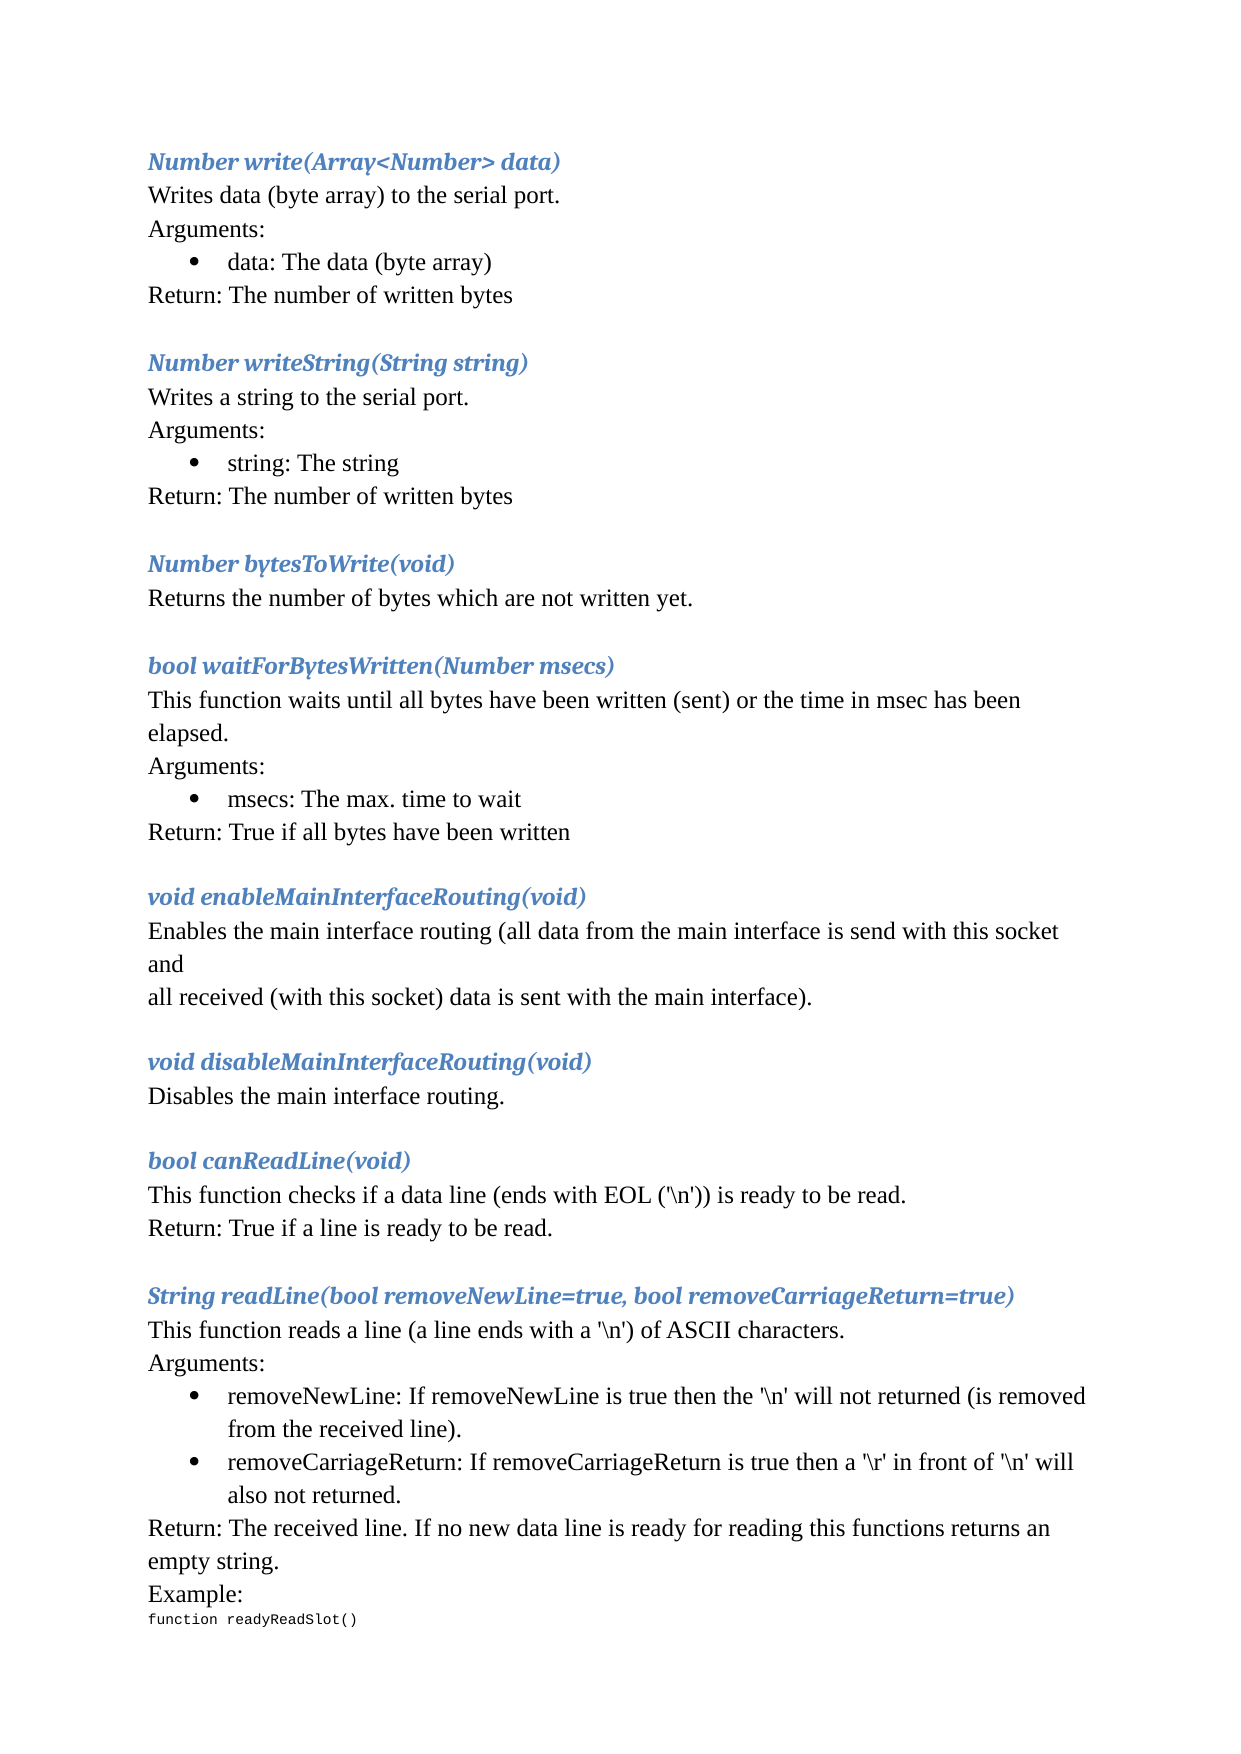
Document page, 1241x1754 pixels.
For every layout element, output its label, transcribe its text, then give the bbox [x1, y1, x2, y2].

subtitle bool canReadLine(void) [148, 1147, 1093, 1176]
text Return: True if all bytes have been written [148, 817, 1093, 846]
text function readyReadSlot() [148, 1612, 1093, 1629]
text Arguments: [148, 214, 1093, 242]
text Arguments: [148, 751, 1093, 779]
text all received (with this socket) data is sent with the main interface). [148, 982, 1093, 1011]
list data: The data (byte array) [190, 247, 1093, 275]
text This function reads a line (a line ends with a '\n') of ASCII characters. [148, 1315, 1093, 1344]
subtitle Number write(Array<Number> data) [148, 148, 1093, 176]
list msecs: The max. time to wait [190, 784, 1093, 812]
text Return: The received line. If no new data line is ready for reading this functions returns an empty string. [148, 1513, 1093, 1575]
text Arguments: [148, 1348, 1093, 1377]
text Example: [148, 1579, 1093, 1608]
subtitle String readLine(bool removeNewLine=true, bool removeCarriageReturn=true) [148, 1282, 1093, 1311]
subtitle Number bytesToWrite(void) [148, 550, 1093, 578]
text Return: The number of written bytes [148, 481, 1093, 509]
text Return: The number of written bytes [148, 280, 1093, 308]
text This function waits until all bytes have been written (sent) or the time in msec has been elapsed. [148, 685, 1093, 746]
text This function checks if a data line (ends with EOL ('\n')) is ready to be read. [148, 1180, 1093, 1209]
text Return: True if a line is ready to be read. [148, 1213, 1093, 1242]
subtitle bool waitForBytesWritten(Number msecs) [148, 652, 1093, 680]
subtitle void enableMainInterfaceRouting(void) [148, 883, 1093, 912]
subtitle Number writeString(String string) [148, 349, 1093, 377]
text Writes data (byte array) to the serial port. [148, 181, 1093, 209]
text Disables the main interface routing. [148, 1081, 1093, 1110]
subtitle void disableMainInterfaceRouting(void) [148, 1048, 1093, 1077]
text Arguments: [148, 415, 1093, 443]
list removeCarriageReturn: If removeCarriageReturn is true then a '\r' in front of '\n' will also not returned. [190, 1447, 1093, 1509]
text Writes a string to the serial port. [148, 382, 1093, 410]
list string: The string [190, 448, 1093, 476]
list removeNewLine: If removeNewLine is true then the '\n' will not returned (is removed from the received line). [190, 1381, 1093, 1443]
text Returns the number of bytes which are not written yet. [148, 583, 1093, 611]
text Enables the main interface routing (all data from the main interface is send with this socket and [148, 916, 1093, 978]
